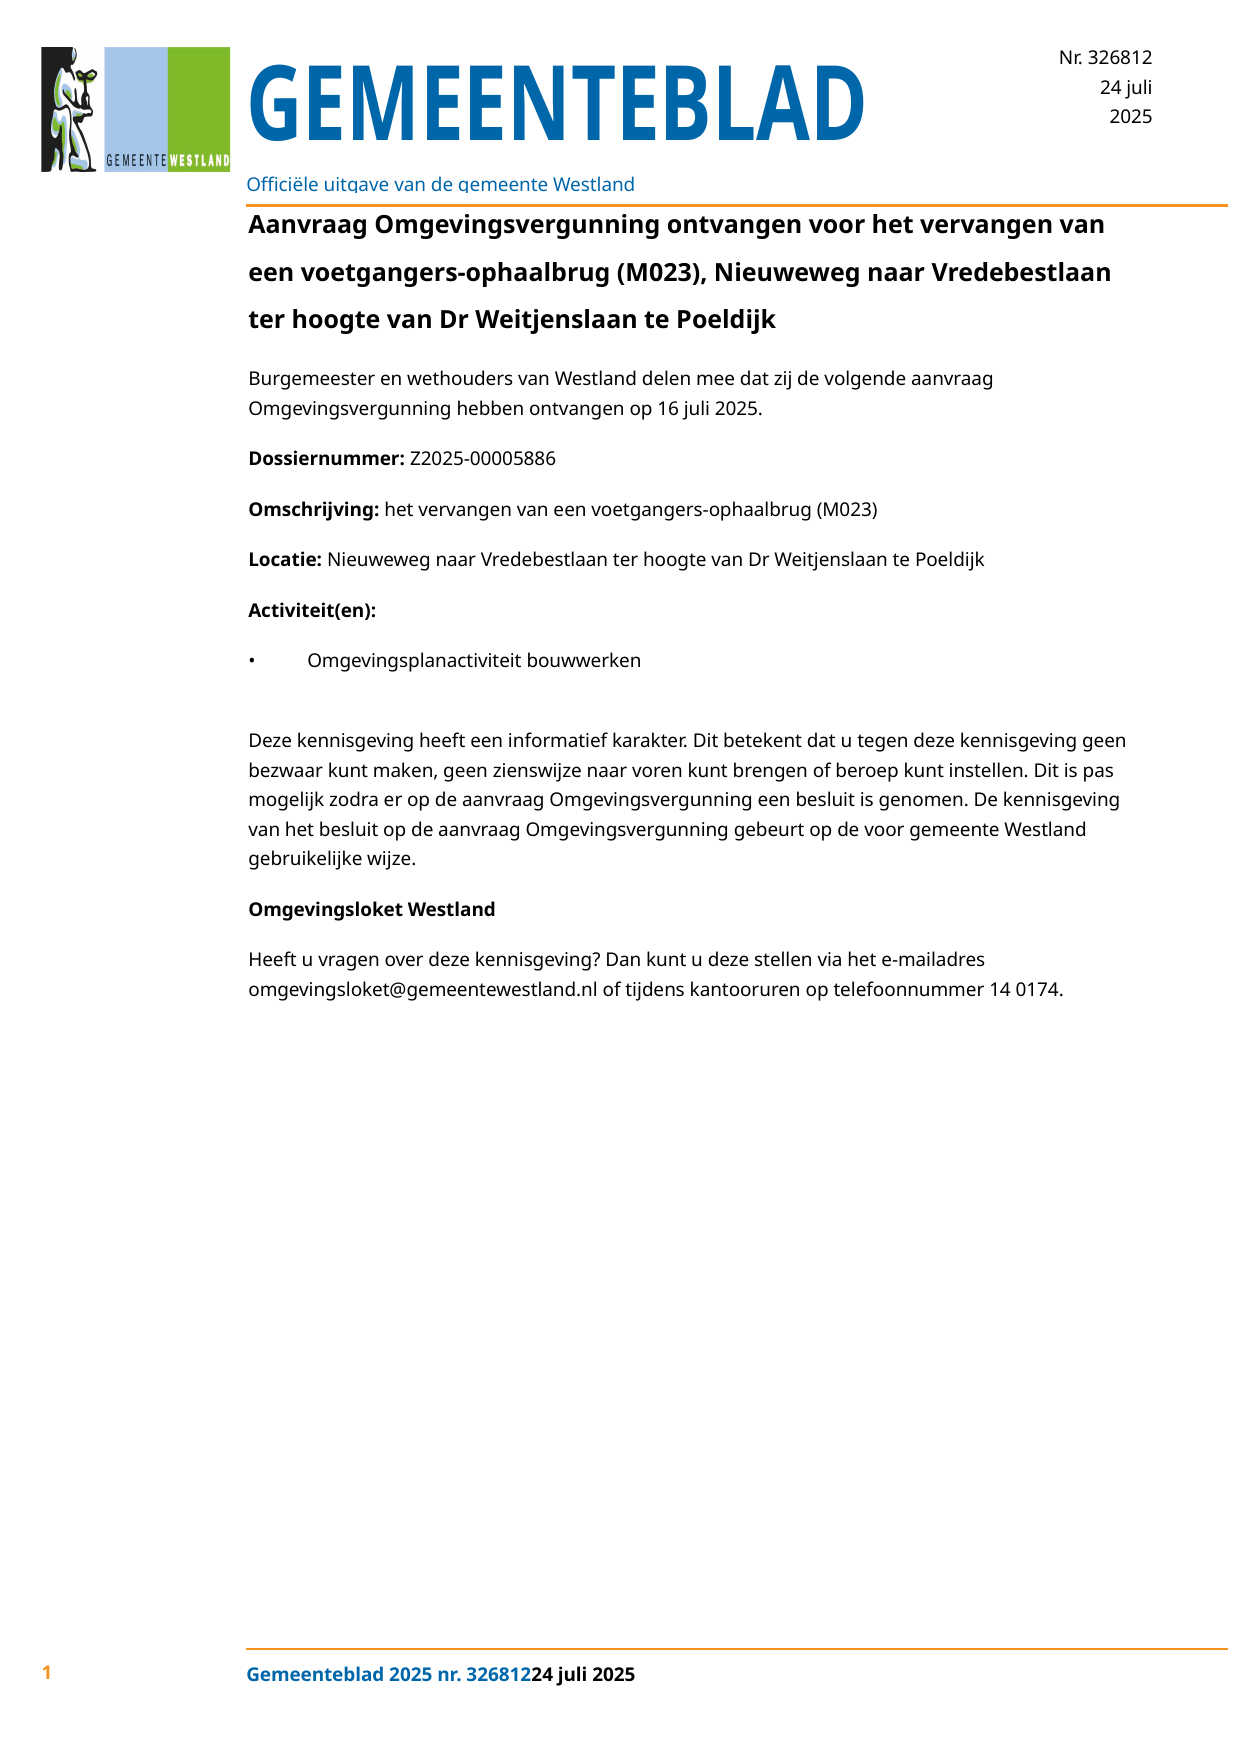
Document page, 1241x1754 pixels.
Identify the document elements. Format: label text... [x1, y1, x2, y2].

text Omschrijving: het vervangen van een voetgangers-ophaalbrug (M023) [248, 496, 1152, 522]
text Deze kennisgeving heeft een informatief karakter. Dit betekent dat u tegen deze kennisgeving geen bezwaar kunt maken, geen zienswijze naar voren kunt brengen of beroep kunt instellen. Dit is pas mogelijk zodra er op de aanvraag Omgevingsvergunning een besluit is genomen. De kennisgeving van het besluit op de aanvraag Omgevingsvergunning gebeurt op de voor gemeente Westland gebruikelijke wijze. [248, 727, 1152, 871]
list Omgevingsplanactiviteit bouwwerken [248, 647, 1152, 673]
text Burgemeester en wethouders van Westland delen mee dat zij de volgende aanvraag Omgevingsvergunning hebben ontvangen op 16 juli 2025. [248, 366, 1152, 421]
text Locatie: Nieuweweg naar Vredebestlaan ter hoogte van Dr Weitjenslaan te Poeldijk [248, 546, 1152, 572]
text Heeft u vragen over deze kennisgeving? Dan kunt u deze stellen via het e-mailadres omgevingsloket@gemeentewestland.nl of tijdens kantooruren op telefoonnummer 14 0174. [248, 946, 1152, 1002]
text Omgevingsloket Westland [248, 896, 1152, 922]
text Activiteit(en): [248, 597, 1152, 622]
text Dossiernummer: Z2025-00005886 [248, 446, 1152, 471]
picture [41, 47, 231, 172]
text Aanvraag Omgevingsvergunning ontvangen voor het vervangen van een voetgangers-ophaalbrug (M023), Nieuweweg naar Vredebestlaan ter hoogte van Dr Weitjenslaan te Poeldijk [248, 207, 1152, 336]
